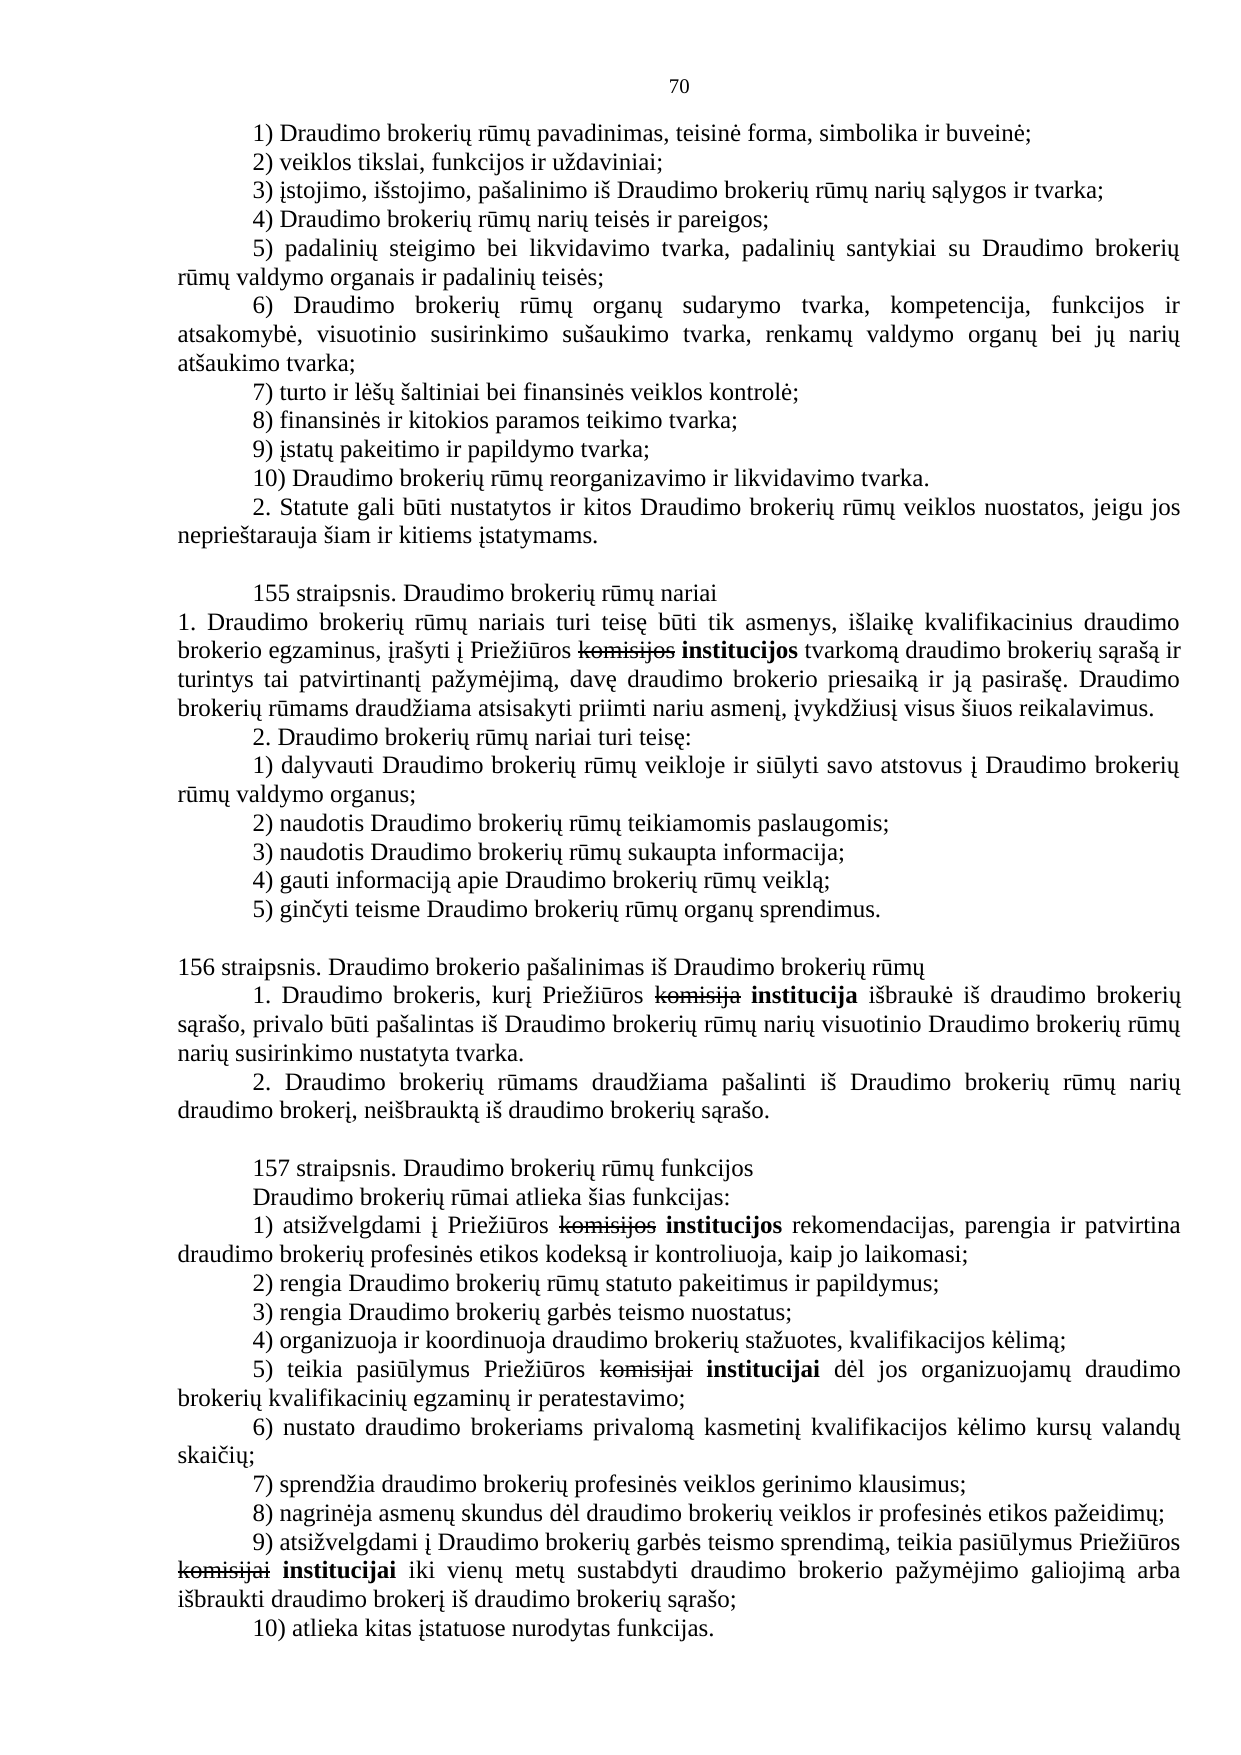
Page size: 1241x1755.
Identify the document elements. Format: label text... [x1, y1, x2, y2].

text 3) rengia Draudimo brokerių garbės teismo nuostatus; [177, 1297, 1181, 1326]
text 4) Draudimo brokerių rūmų narių teisės ir pareigos; [177, 204, 1181, 233]
text 5) padalinių steigimo bei likvidavimo tvarka, padalinių santykiai su Draudimo brokerių rūmų valdymo organais ir padalinių teisės; [177, 233, 1181, 291]
text 7) turto ir lėšų šaltiniai bei finansinės veiklos kontrolė; [177, 377, 1181, 406]
text 6) Draudimo brokerių rūmų organų sudarymo tvarka, kompetencija, funkcijos ir atsakomybė, visuotinio susirinkimo sušaukimo tvarka, renkamų valdymo organų bei jų narių atšaukimo tvarka; [177, 291, 1181, 377]
text 10) atlieka kitas įstatuose nurodytas funkcijas. [177, 1613, 1181, 1642]
text 3) naudotis Draudimo brokerių rūmų sukaupta informacija; [177, 837, 1181, 866]
text 6) nustato draudimo brokeriams privalomą kasmetinį kvalifikacijos kėlimo kursų valandų skaičių; [177, 1412, 1181, 1469]
text 2. Draudimo brokerių rūmams draudžiama pašalinti iš Draudimo brokerių rūmų narių draudimo brokerį, neišbrauktą iš draudimo brokerių sąrašo. [177, 1067, 1181, 1124]
text 4) organizuoja ir koordinuoja draudimo brokerių stažuotes, kvalifikacijos kėlimą; [177, 1326, 1181, 1354]
text 1) atsižvelgdami į Priežiūros komisijos institucijos rekomendacijas, parengia ir patvirtina draudimo brokerių profesinės etikos kodeksą ir kontroliuoja, kaip jo laikomasi; [177, 1211, 1181, 1268]
text 1. Draudimo brokerių rūmų nariais turi teisę būti tik asmenys, išlaikę kvalifikacinius draudimo brokerio egzaminus, įrašyti į Priežiūros komisijos institucijos tvarkomą draudimo brokerių sąrašą ir turintys tai patvirtinantį pažymėjimą, davę draudimo brokerio priesaiką ir ją pasirašę. Draudimo brokerių rūmams draudžiama atsisakyti priimti nariu asmenį, įvykdžiusį visus šiuos reikalavimus. [177, 607, 1181, 722]
text 2. Statute gali būti nustatytos ir kitos Draudimo brokerių rūmų veiklos nuostatos, jeigu jos neprieštarauja šiam ir kitiems įstatymams. [177, 492, 1181, 549]
text Draudimo brokerių rūmai atlieka šias funkcijas: [177, 1182, 1181, 1211]
text 7) sprendžia draudimo brokerių profesinės veiklos gerinimo klausimus; [177, 1469, 1181, 1498]
text 9) atsižvelgdami į Draudimo brokerių garbės teismo sprendimą, teikia pasiūlymus Priežiūros komisijai institucijai iki vienų metų sustabdyti draudimo brokerio pažymėjimo galiojimą arba išbraukti draudimo brokerį iš draudimo brokerių sąrašo; [177, 1527, 1181, 1613]
text 8) finansinės ir kitokios paramos teikimo tvarka; [177, 406, 1181, 434]
text 9) įstatų pakeitimo ir papildymo tvarka; [177, 434, 1181, 463]
text 2) veiklos tikslai, funkcijos ir uždaviniai; [177, 147, 1181, 176]
text 1. Draudimo brokeris, kurį Priežiūros komisija institucija išbraukė iš draudimo brokerių sąrašo, privalo būti pašalintas iš Draudimo brokerių rūmų narių visuotinio Draudimo brokerių rūmų narių susirinkimo nustatyta tvarka. [177, 981, 1181, 1067]
text 155 straipsnis. Draudimo brokerių rūmų nariai [177, 578, 1181, 607]
text 156 straipsnis. Draudimo brokerio pašalinimas iš Draudimo brokerių rūmų [177, 952, 1181, 981]
text 2) naudotis Draudimo brokerių rūmų teikiamomis paslaugomis; [177, 808, 1181, 837]
text 1) Draudimo brokerių rūmų pavadinimas, teisinė forma, simbolika ir buveinė; [177, 118, 1181, 147]
text 4) gauti informaciją apie Draudimo brokerių rūmų veiklą; [177, 866, 1181, 894]
text 8) nagrinėja asmenų skundus dėl draudimo brokerių veiklos ir profesinės etikos pažeidimų; [177, 1498, 1181, 1527]
text 2) rengia Draudimo brokerių rūmų statuto pakeitimus ir papildymus; [177, 1268, 1181, 1297]
text 157 straipsnis. Draudimo brokerių rūmų funkcijos [177, 1153, 1181, 1182]
text 2. Draudimo brokerių rūmų nariai turi teisę: [177, 722, 1181, 751]
text 3) įstojimo, išstojimo, pašalinimo iš Draudimo brokerių rūmų narių sąlygos ir tvarka; [177, 176, 1181, 204]
text 5) ginčyti teisme Draudimo brokerių rūmų organų sprendimus. [177, 894, 1181, 923]
text 1) dalyvauti Draudimo brokerių rūmų veikloje ir siūlyti savo atstovus į Draudimo brokerių rūmų valdymo organus; [177, 751, 1181, 808]
text 10) Draudimo brokerių rūmų reorganizavimo ir likvidavimo tvarka. [177, 463, 1181, 492]
text 5) teikia pasiūlymus Priežiūros komisijai institucijai dėl jos organizuojamų draudimo brokerių kvalifikacinių egzaminų ir peratestavimo; [177, 1354, 1181, 1412]
